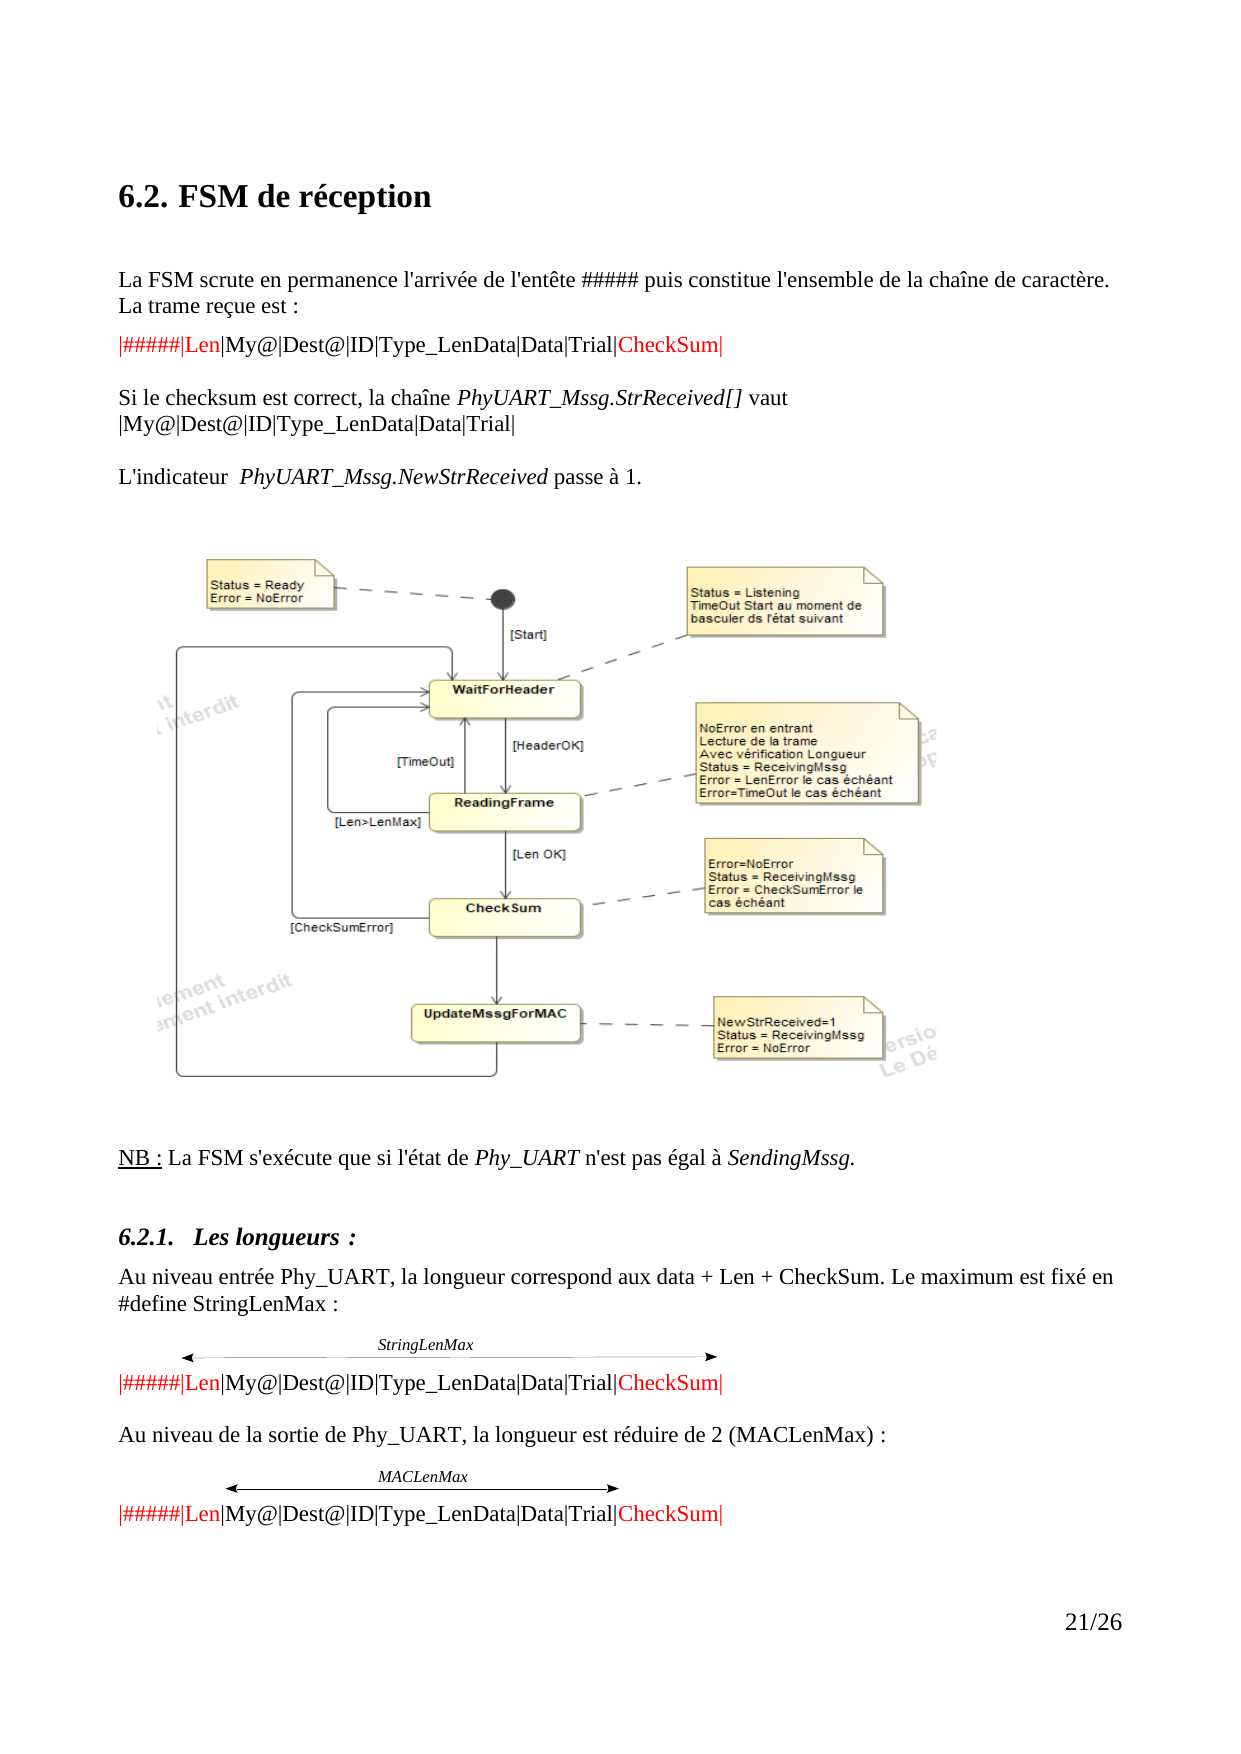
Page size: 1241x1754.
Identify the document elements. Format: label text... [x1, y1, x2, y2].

text |My@|Dest@|ID|Type_LenData|Data|Trial| [118, 410, 1122, 437]
text Au niveau entrée Phy_UART, la longueur correspond aux data + Len + CheckSum. Le maximum est fixé en #define StringLenMax : [118, 1263, 1122, 1316]
text Si le checksum est correct, la chaîne PhyUART_Mssg.StrReceived[] vaut [118, 384, 1122, 410]
text Au niveau de la sortie de Phy_UART, la longueur est réduire de 2 (MACLenMax) : [118, 1421, 1122, 1448]
subtitle Les longueurs : [118, 1222, 1122, 1251]
text |#####|Len|My@|Dest@|ID|Type_LenData|Data|Trial|CheckSum| [118, 1369, 1122, 1395]
text La FSM scrute en permanence l'arrivée de l'entête ##### puis constitue l'ensemble de la chaîne de caractère. La trame reçue est : [118, 266, 1122, 319]
text NB : La FSM s'exécute que si l'état de Phy_UART n'est pas égal à SendingMssg. [118, 1144, 1122, 1171]
text |#####|Len|My@|Dest@|ID|Type_LenData|Data|Trial|CheckSum| [118, 331, 1122, 358]
text |#####|Len|My@|Dest@|ID|Type_LenData|Data|Trial|CheckSum| [118, 1501, 1122, 1527]
subtitle FSM de réception [118, 176, 1122, 215]
text L'indicateur PhyUART_Mssg.NewStrReceived passe à 1. [118, 463, 1122, 489]
